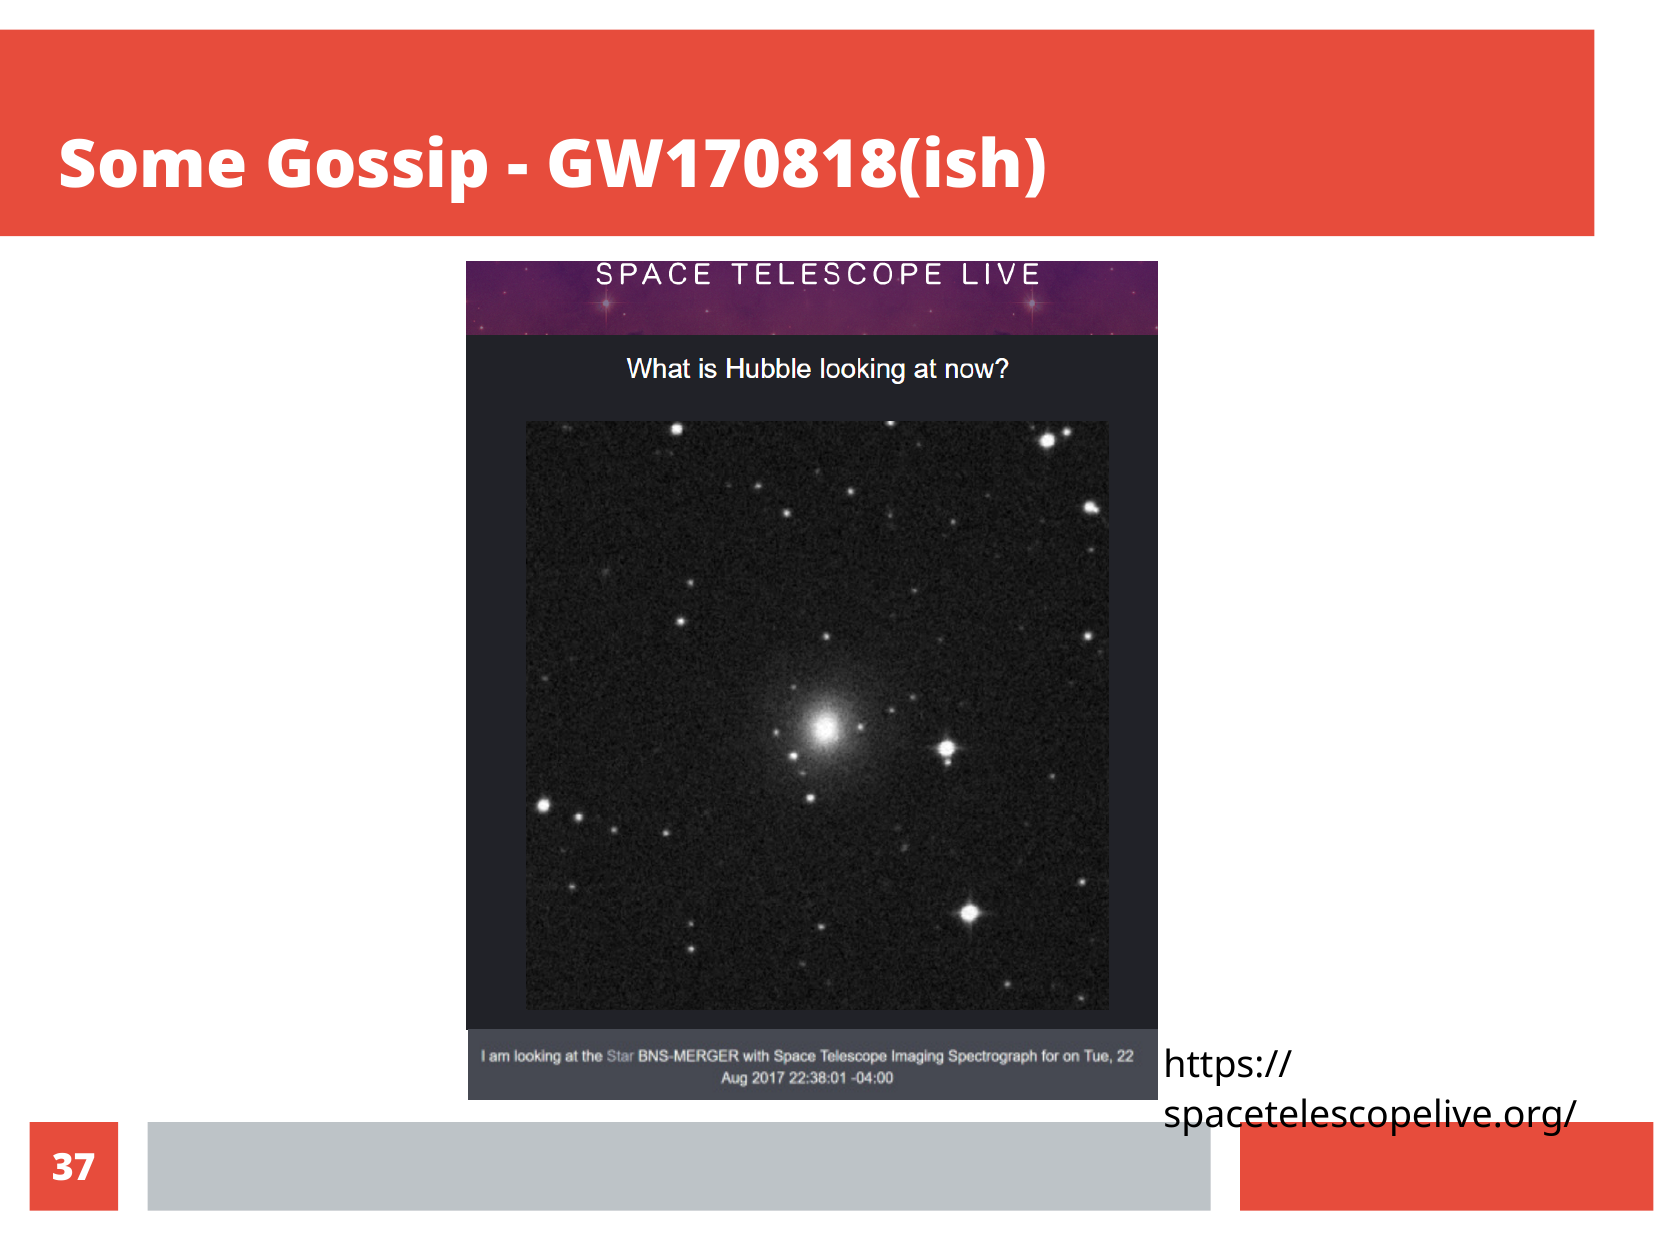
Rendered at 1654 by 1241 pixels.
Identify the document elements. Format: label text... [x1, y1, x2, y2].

picture [466, 261, 1158, 1100]
text_box https://spacetelescopelive.org/ [1148, 1029, 1654, 1132]
title Some Gossip - GW170818(ish) [59, 59, 1595, 207]
